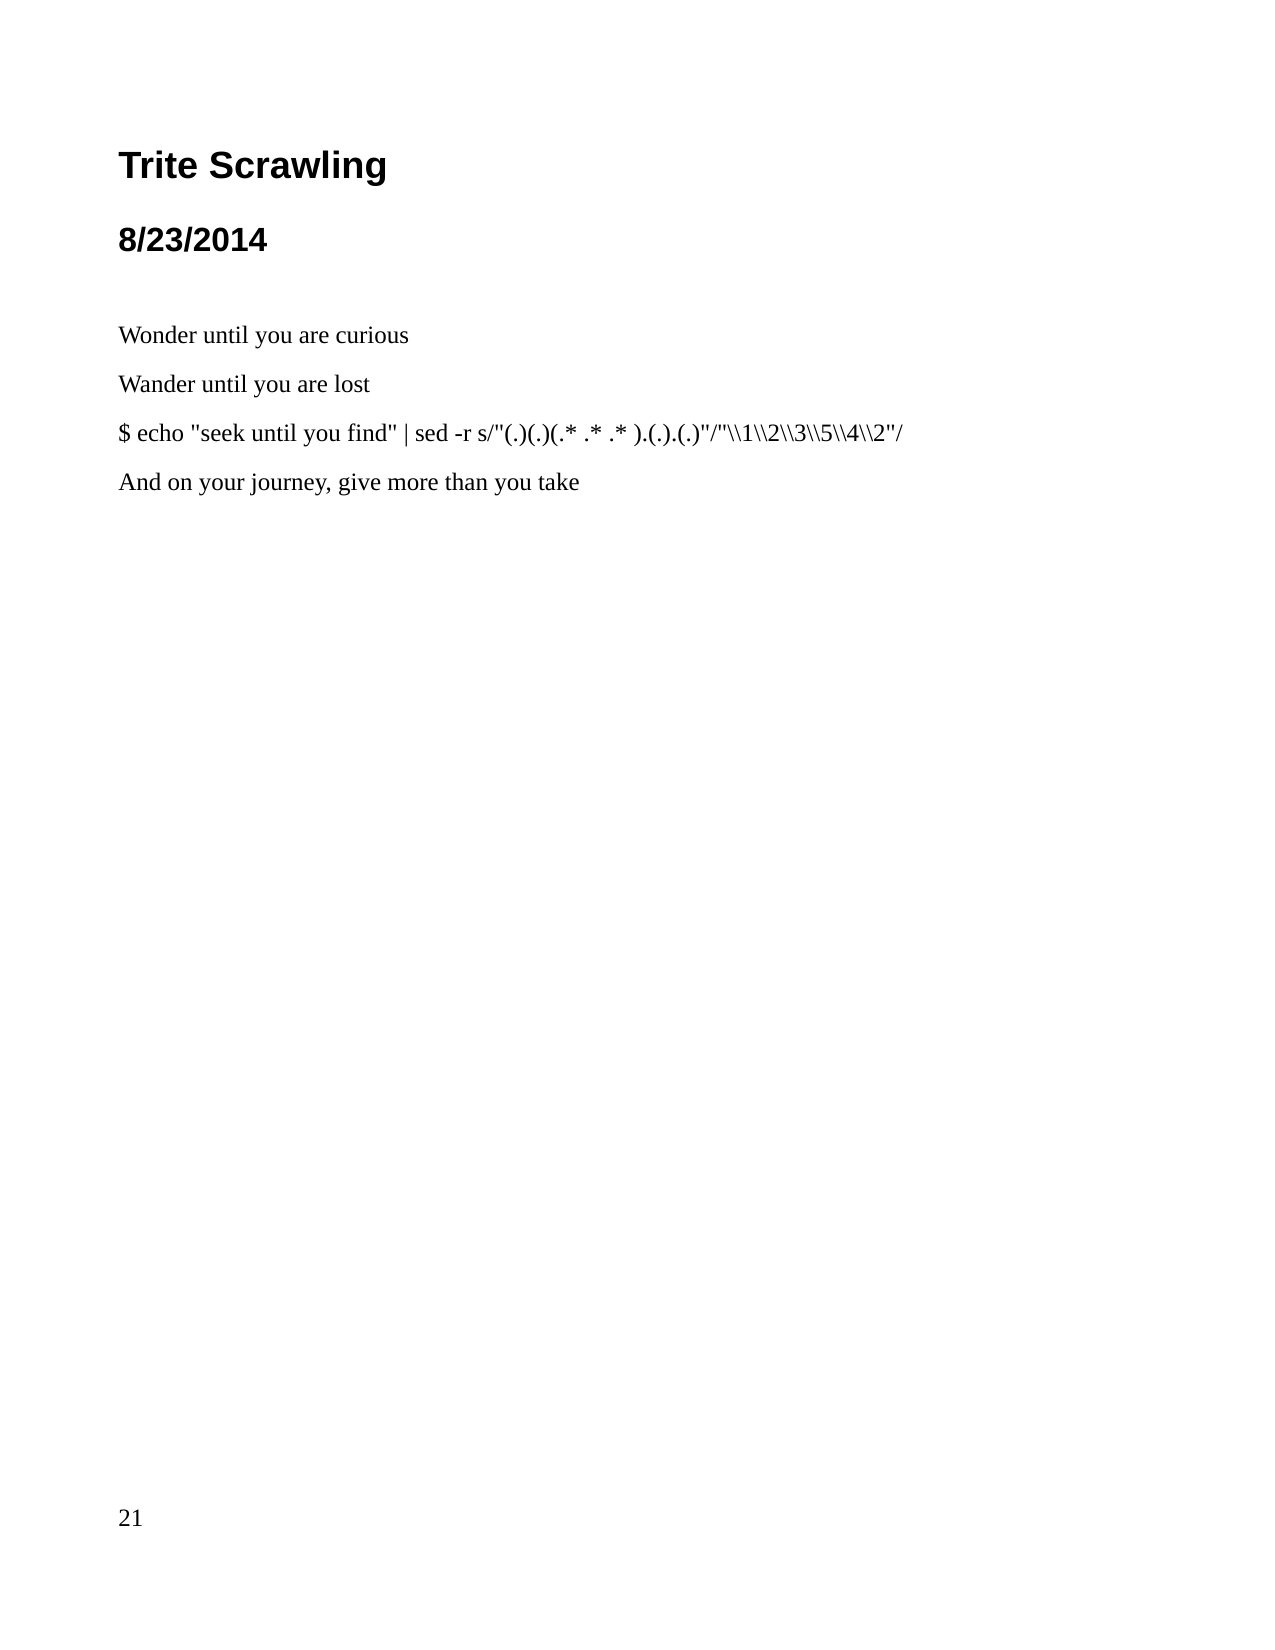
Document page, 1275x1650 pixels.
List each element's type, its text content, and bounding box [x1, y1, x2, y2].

text Wonder until you are curious [118, 320, 1157, 349]
text Wander until you are lost [118, 369, 1157, 398]
text $ echo "seek until you find" | sed -r s/"(.)(.)(.* .* .* ).(.).(.)"/"\\1\\2\\3\\5\\4\\2"/ [118, 418, 1157, 447]
subtitle 8/23/2014 [118, 220, 1157, 259]
subtitle Trite Scrawling [118, 143, 1157, 187]
text And on your journey, give more than you take [118, 467, 1157, 496]
